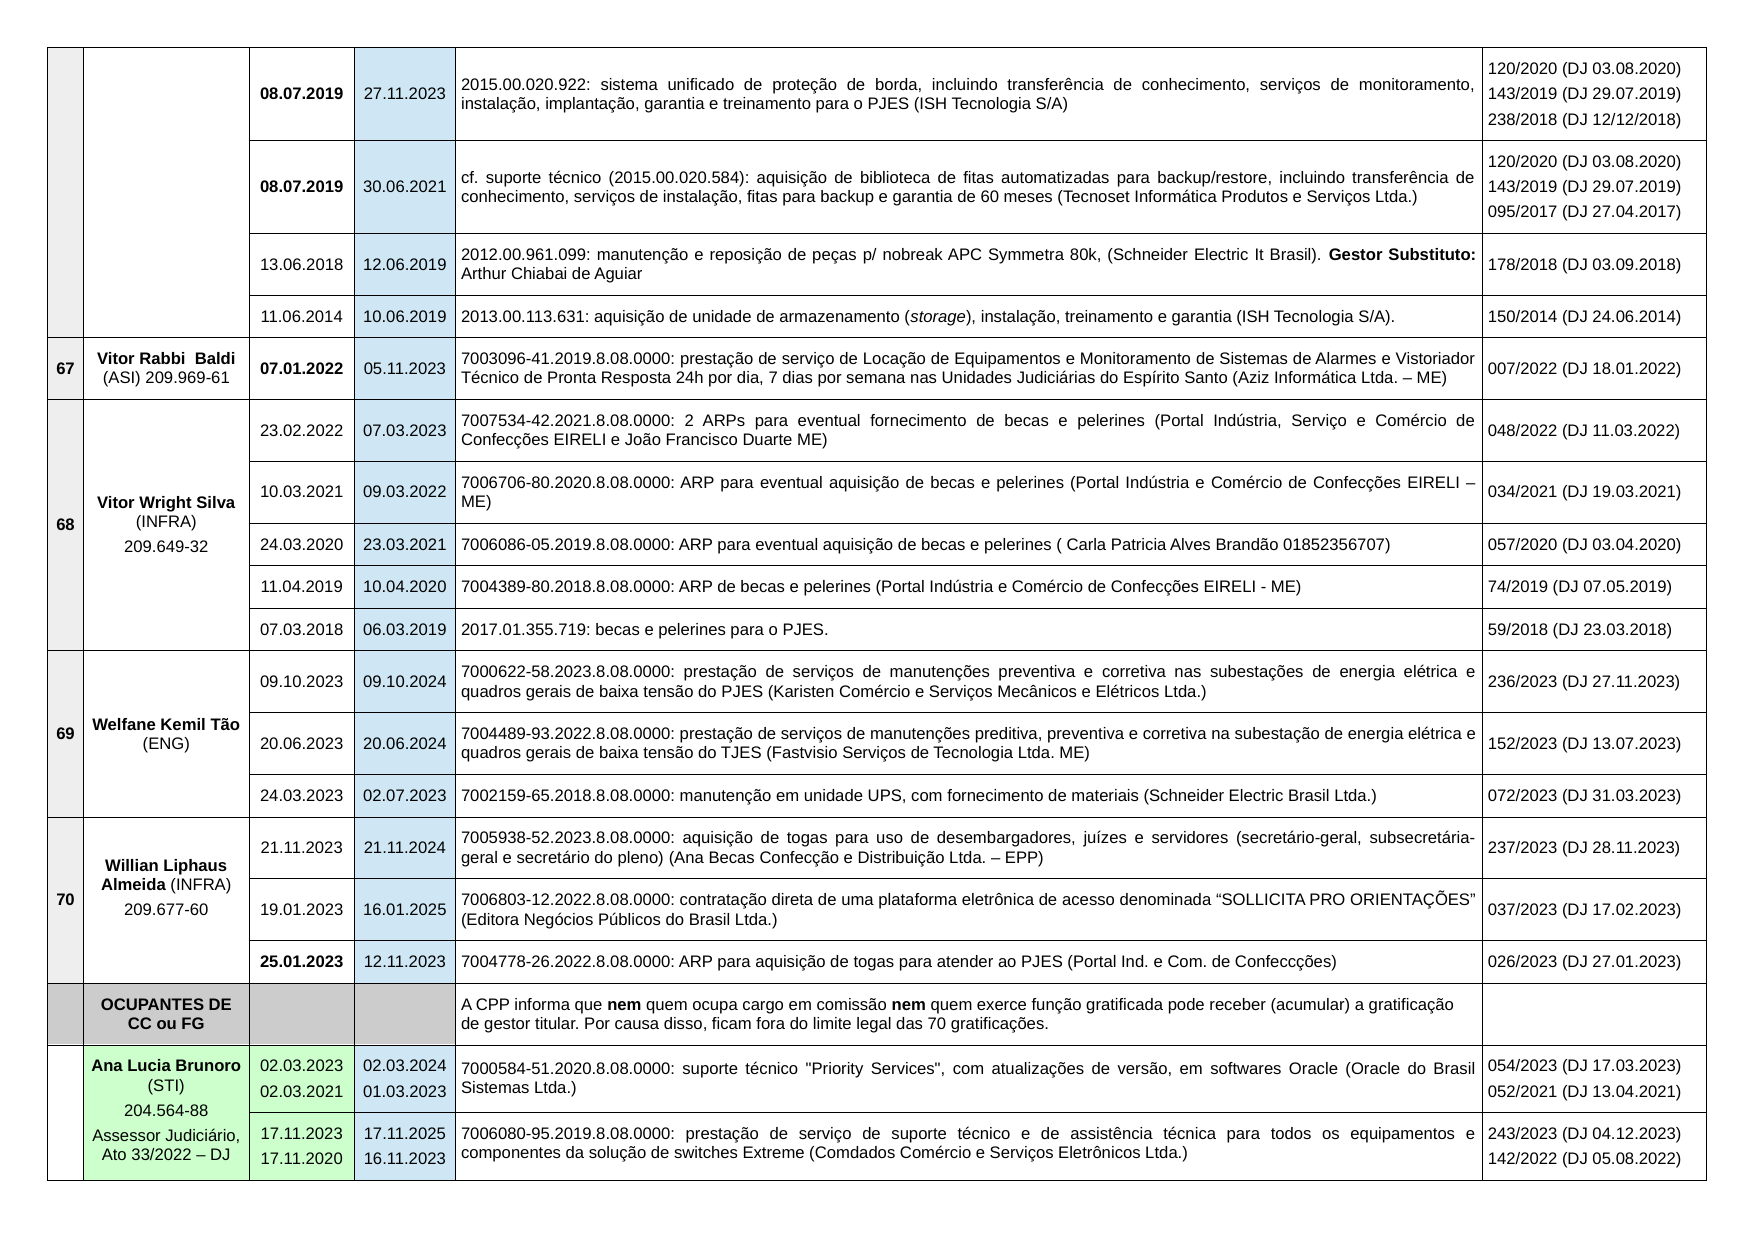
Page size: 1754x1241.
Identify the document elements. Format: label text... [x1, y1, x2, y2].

table_cell 037/2023 (DJ 17.02.2023) [1483, 879, 1706, 940]
table_cell Vitor Rabbi Baldi (ASI) 209.969-61 [84, 338, 249, 399]
table_cell 2017.01.355.719: becas e pelerines para o PJES. [456, 609, 1482, 650]
table_cell A CPP informa que nem quem ocupa cargo em comissão nem quem exerce função gratificada pode receber (acumular) a gratificação de gestor titular. Por causa disso, ficam fora do limite legal das 70 gratificações. [456, 984, 1482, 1044]
table_cell 120/2020 (DJ 03.08.2020) 143/2019 (DJ 29.07.2019) 238/2018 (DJ 12/12/2018) [1483, 48, 1706, 140]
table_cell 026/2023 (DJ 27.01.2023) [1483, 941, 1706, 983]
table_cell 237/2023 (DJ 28.11.2023) [1483, 818, 1706, 878]
table_cell 70 [48, 818, 83, 983]
table_cell 23.03.2021 [355, 524, 455, 565]
table_cell 09.10.2023 [250, 651, 354, 712]
table_cell 11.04.2019 [250, 566, 354, 608]
table_cell 2015.00.020.922: sistema unificado de proteção de borda, incluindo transferência de conhecimento, serviços de monitoramento, instalação, implantação, garantia e treinamento para o PJES (ISH Tecnologia S/A) [456, 48, 1482, 140]
table_cell 12.11.2023 [355, 941, 455, 983]
table_cell 178/2018 (DJ 03.09.2018) [1483, 234, 1706, 295]
table_cell 69 [48, 651, 83, 817]
table_cell 07.01.2022 [250, 338, 354, 399]
table_cell 09.03.2022 [355, 462, 455, 523]
table_cell 243/2023 (DJ 04.12.2023) 142/2022 (DJ 05.08.2022) [1483, 1113, 1706, 1180]
table_cell 07.03.2018 [250, 609, 354, 650]
table_cell 7004778-26.2022.8.08.0000: ARP para aquisição de togas para atender ao PJES (Portal Ind. e Com. de Confeccções) [456, 941, 1482, 983]
table_cell [84, 48, 249, 337]
table_cell 7005938-52.2023.8.08.0000: aquisição de togas para uso de desembargadores, juízes e servidores (secretário-geral, subsecretária-geral e secretário do pleno) (Ana Becas Confecção e Distribuição Ltda. – EPP) [456, 818, 1482, 878]
table_cell 2013.00.113.631: aquisição de unidade de armazenamento (storage), instalação, treinamento e garantia (ISH Tecnologia S/A). [456, 296, 1482, 337]
table_cell 7004389-80.2018.8.08.0000: ARP de becas e pelerines (Portal Indústria e Comércio de Confecções EIRELI - ME) [456, 566, 1482, 608]
table_cell 05.11.2023 [355, 338, 455, 399]
table_cell 20.06.2024 [355, 713, 455, 774]
table_cell 09.10.2024 [355, 651, 455, 712]
table_cell 7006803-12.2022.8.08.0000: contratação direta de uma plataforma eletrônica de acesso denominada “SOLLICITA PRO ORIENTAÇÕES” (Editora Negócios Públicos do Brasil Ltda.) [456, 879, 1482, 940]
table_cell 74/2019 (DJ 07.05.2019) [1483, 566, 1706, 608]
table_cell 59/2018 (DJ 23.03.2018) [1483, 609, 1706, 650]
table_cell [48, 984, 83, 1044]
table_cell 7000622-58.2023.8.08.0000: prestação de serviços de manutenções preventiva e corretiva nas subestações de energia elétrica e quadros gerais de baixa tensão do PJES (Karisten Comércio e Serviços Mecânicos e Elétricos Ltda.) [456, 651, 1482, 712]
table_cell 25.01.2023 [250, 941, 354, 983]
table_cell [250, 984, 354, 1044]
table_cell 17.11.2023 17.11.2020 [250, 1113, 354, 1180]
table_cell Willian Liphaus Almeida (INFRA) 209.677-60 [84, 818, 249, 983]
table_cell 11.06.2014 [250, 296, 354, 337]
table_cell Welfane Kemil Tão (ENG) [84, 651, 249, 817]
table_cell 10.06.2019 [355, 296, 455, 337]
table_cell 07.03.2023 [355, 400, 455, 461]
table_cell 7004489-93.2022.8.08.0000: prestação de serviços de manutenções preditiva, preventiva e corretiva na subestação de energia elétrica e quadros gerais de baixa tensão do TJES (Fastvisio Serviços de Tecnologia Ltda. ME) [456, 713, 1482, 774]
table_cell [48, 48, 83, 337]
table_cell 034/2021 (DJ 19.03.2021) [1483, 462, 1706, 523]
table_cell 7006706-80.2020.8.08.0000: ARP para eventual aquisição de becas e pelerines (Portal Indústria e Comércio de Confecções EIRELI – ME) [456, 462, 1482, 523]
table_cell 057/2020 (DJ 03.04.2020) [1483, 524, 1706, 565]
table_cell 19.01.2023 [250, 879, 354, 940]
table_cell 007/2022 (DJ 18.01.2022) [1483, 338, 1706, 399]
table_cell cf. suporte técnico (2015.00.020.584): aquisição de biblioteca de fitas automatizadas para backup/restore, incluindo transferência de conhecimento, serviços de instalação, fitas para backup e garantia de 60 meses (Tecnoset Informática Produtos e Serviços Ltda.) [456, 141, 1482, 233]
table_cell [1483, 984, 1706, 1044]
table_cell 152/2023 (DJ 13.07.2023) [1483, 713, 1706, 774]
table_cell OCUPANTES DE CC ou FG [84, 984, 249, 1044]
table_cell Ana Lucia Brunoro (STI) 204.564-88 Assessor Judiciário, Ato 33/2022 – DJ [84, 1046, 249, 1180]
table_cell 30.06.2021 [355, 141, 455, 233]
table_cell 23.02.2022 [250, 400, 354, 461]
table_cell 08.07.2019 [250, 48, 354, 140]
table_cell 02.03.2023 02.03.2021 [250, 1046, 354, 1112]
table_cell 21.11.2023 [250, 818, 354, 878]
table_cell 10.04.2020 [355, 566, 455, 608]
table_cell 7006086-05.2019.8.08.0000: ARP para eventual aquisição de becas e pelerines ( Carla Patricia Alves Brandão 01852356707) [456, 524, 1482, 565]
table_cell Vitor Wright Silva (INFRA) 209.649-32 [84, 400, 249, 650]
table_cell 24.03.2023 [250, 775, 354, 817]
table_cell 7003096-41.2019.8.08.0000: prestação de serviço de Locação de Equipamentos e Monitoramento de Sistemas de Alarmes e Vistoriador Técnico de Pronta Resposta 24h por dia, 7 dias por semana nas Unidades Judiciárias do Espírito Santo (Aziz Informática Ltda. – ME) [456, 338, 1482, 399]
table_cell 048/2022 (DJ 11.03.2022) [1483, 400, 1706, 461]
table_cell 27.11.2023 [355, 48, 455, 140]
table_cell 2012.00.961.099: manutenção e reposição de peças p/ nobreak APC Symmetra 80k, (Schneider Electric It Brasil). Gestor Substituto: Arthur Chiabai de Aguiar [456, 234, 1482, 295]
table_cell 16.01.2025 [355, 879, 455, 940]
table_cell 24.03.2020 [250, 524, 354, 565]
table_cell 236/2023 (DJ 27.11.2023) [1483, 651, 1706, 712]
table_cell 054/2023 (DJ 17.03.2023) 052/2021 (DJ 13.04.2021) [1483, 1046, 1706, 1112]
table_cell 02.07.2023 [355, 775, 455, 817]
table_cell 06.03.2019 [355, 609, 455, 650]
table_cell 17.11.2025 16.11.2023 [355, 1113, 455, 1180]
table_cell 7000584-51.2020.8.08.0000: suporte técnico "Priority Services", com atualizações de versão, em softwares Oracle (Oracle do Brasil Sistemas Ltda.) [456, 1046, 1482, 1112]
table_cell [355, 984, 455, 1044]
table_cell 12.06.2019 [355, 234, 455, 295]
table_cell 7006080-95.2019.8.08.0000: prestação de serviço de suporte técnico e de assistência técnica para todos os equipamentos e componentes da solução de switches Extreme (Comdados Comércio e Serviços Eletrônicos Ltda.) [456, 1113, 1482, 1180]
table_cell [48, 1046, 83, 1180]
table_cell 68 [48, 400, 83, 650]
table_cell 7007534-42.2021.8.08.0000: 2 ARPs para eventual fornecimento de becas e pelerines (Portal Indústria, Serviço e Comércio de Confecções EIRELI e João Francisco Duarte ME) [456, 400, 1482, 461]
table_cell 67 [48, 338, 83, 399]
table_cell 072/2023 (DJ 31.03.2023) [1483, 775, 1706, 817]
table_cell 08.07.2019 [250, 141, 354, 233]
table_cell 20.06.2023 [250, 713, 354, 774]
table_cell 10.03.2021 [250, 462, 354, 523]
table_cell 21.11.2024 [355, 818, 455, 878]
table_cell 7002159-65.2018.8.08.0000: manutenção em unidade UPS, com fornecimento de materiais (Schneider Electric Brasil Ltda.) [456, 775, 1482, 817]
table_cell 02.03.2024 01.03.2023 [355, 1046, 455, 1112]
table_cell 120/2020 (DJ 03.08.2020) 143/2019 (DJ 29.07.2019) 095/2017 (DJ 27.04.2017) [1483, 141, 1706, 233]
table_cell 13.06.2018 [250, 234, 354, 295]
table_cell 150/2014 (DJ 24.06.2014) [1483, 296, 1706, 337]
